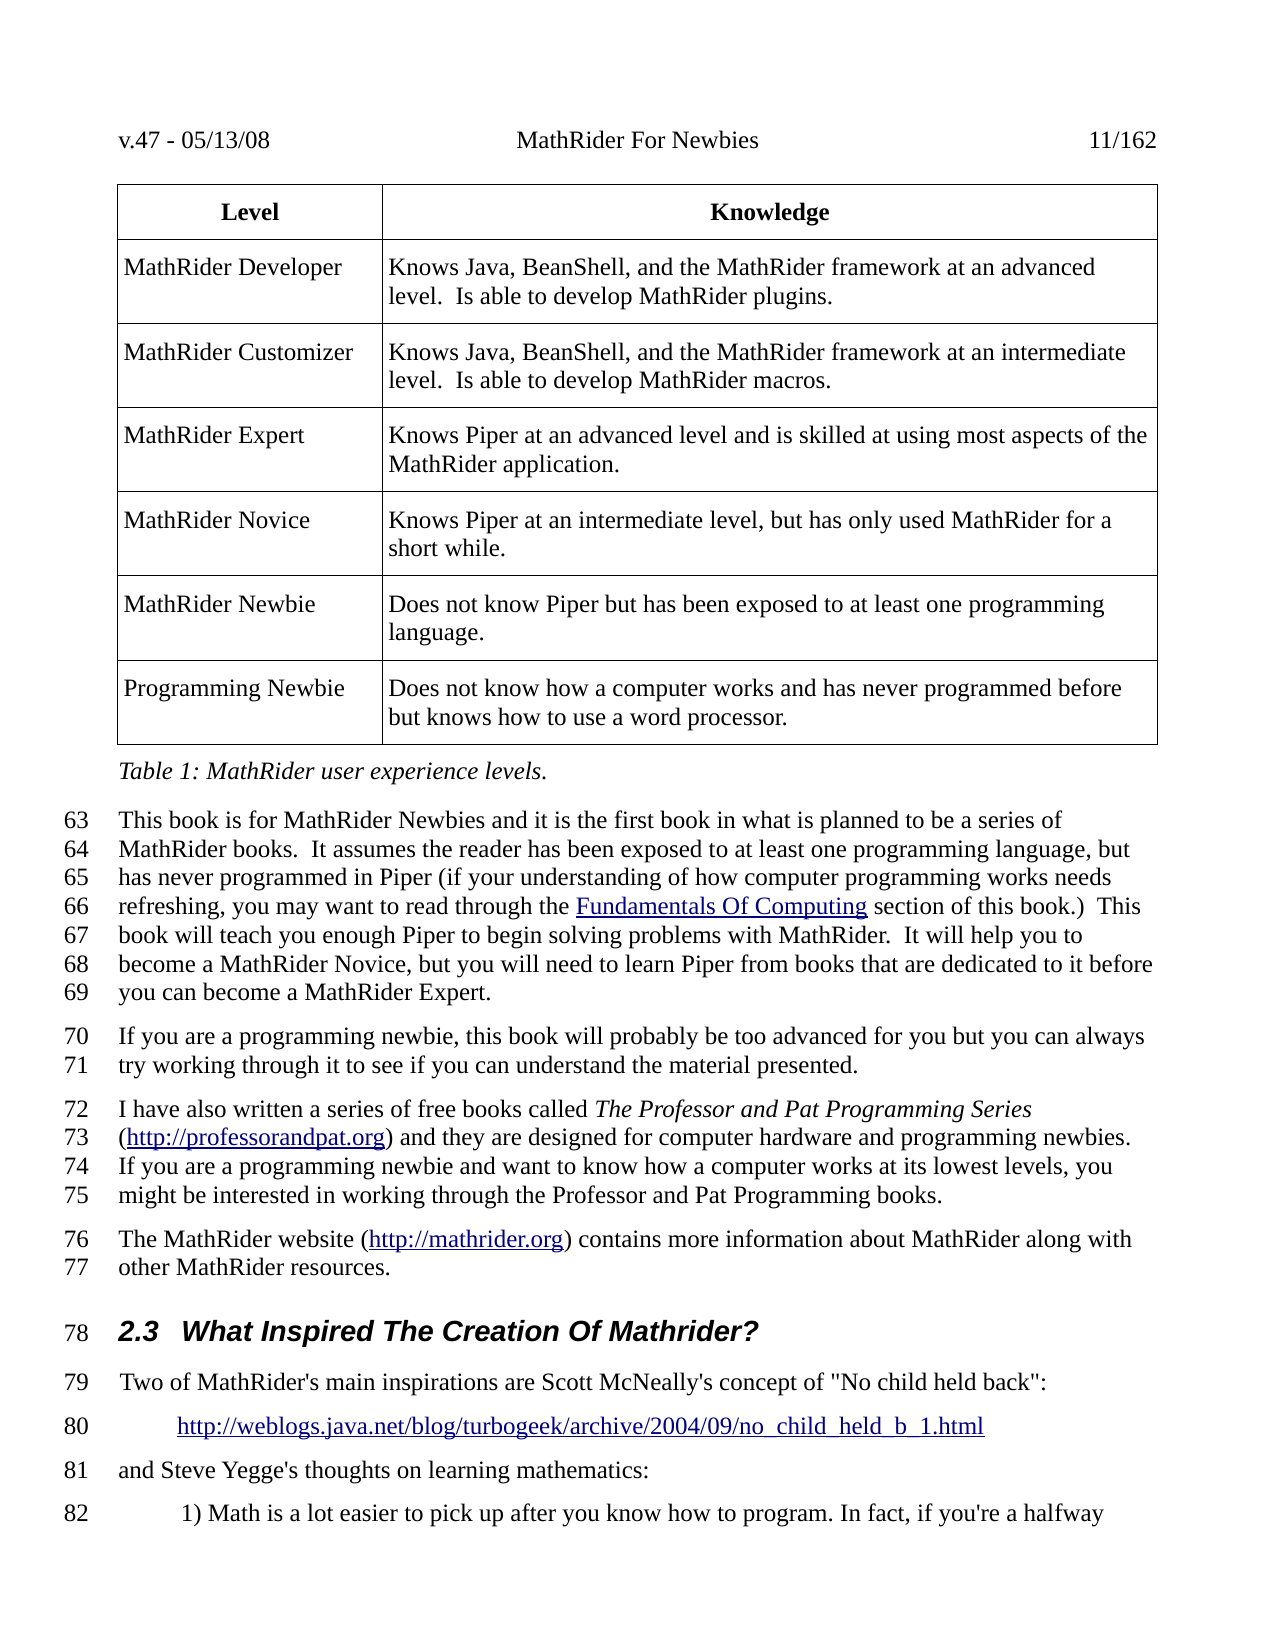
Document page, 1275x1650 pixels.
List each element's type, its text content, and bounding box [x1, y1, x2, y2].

table_cell Knows Java, BeanShell, and the MathRider framework at an intermediate level. Is able to develop MathRider macros. [383, 324, 1157, 407]
text The MathRider website (http://mathrider.org) contains more information about MathRider along with other MathRider resources. [118, 1224, 1157, 1281]
table_cell MathRider Expert [118, 408, 382, 491]
text and Steve Yegge's thoughts on learning mathematics: [118, 1455, 1157, 1483]
table_cell Does not know Piper but has been exposed to at least one programming language. [383, 576, 1157, 659]
text I have also written a series of free books called The Professor and Pat Programming Series (http://professorandpat.org) and they are designed for computer hardware and programming newbies. If you are a programming newbie and want to know how a computer works at its lowest levels, you might be interested in working through the Professor and Pat Programming books. [118, 1094, 1157, 1209]
text http://weblogs.java.net/blog/turbogeek/archive/2004/09/no_child_held_b_1.html [177, 1411, 1157, 1440]
subtitle What Inspired The Creation Of Mathrider? [118, 1314, 1157, 1347]
table_cell MathRider Developer [118, 240, 382, 323]
table_cell Knows Piper at an advanced level and is skilled at using most aspects of the MathRider application. [383, 408, 1157, 491]
text If you are a programming newbie, this book will probably be too advanced for you but you can always try working through it to see if you can understand the material presented. [118, 1021, 1157, 1079]
table_cell MathRider Newbie [118, 576, 382, 659]
table_cell Knows Piper at an intermediate level, but has only used MathRider for a short while. [383, 492, 1157, 575]
table_cell Programming Newbie [118, 661, 382, 743]
table_cell Does not know how a computer works and has never programmed before but knows how to use a word processor. [383, 661, 1157, 743]
text 1) Math is a lot easier to pick up after you know how to program. In fact, if you're a halfway [181, 1498, 1157, 1527]
table_header Level [118, 185, 382, 239]
table_cell MathRider Customizer [118, 324, 382, 407]
table_cell MathRider Novice [118, 492, 382, 575]
text Table 1: MathRider user experience levels. [118, 756, 1157, 785]
table_header Knowledge [383, 185, 1157, 239]
text Two of MathRider's main inspirations are Scott McNeally's concept of "No child held back": [119, 1367, 1157, 1396]
table_cell Knows Java, BeanShell, and the MathRider framework at an advanced level. Is able to develop MathRider plugins. [383, 240, 1157, 323]
text This book is for MathRider Newbies and it is the first book in what is planned to be a series of MathRider books. It assumes the reader has been exposed to at least one programming language, but has never programmed in Piper (if your understanding of how computer programming works needs refreshing, you may want to read through the Fundamentals Of Computing section of this book.) This book will teach you enough Piper to begin solving problems with MathRider. It will help you to become a MathRider Novice, but you will need to learn Piper from books that are dedicated to it before you can become a MathRider Expert. [118, 805, 1157, 1006]
